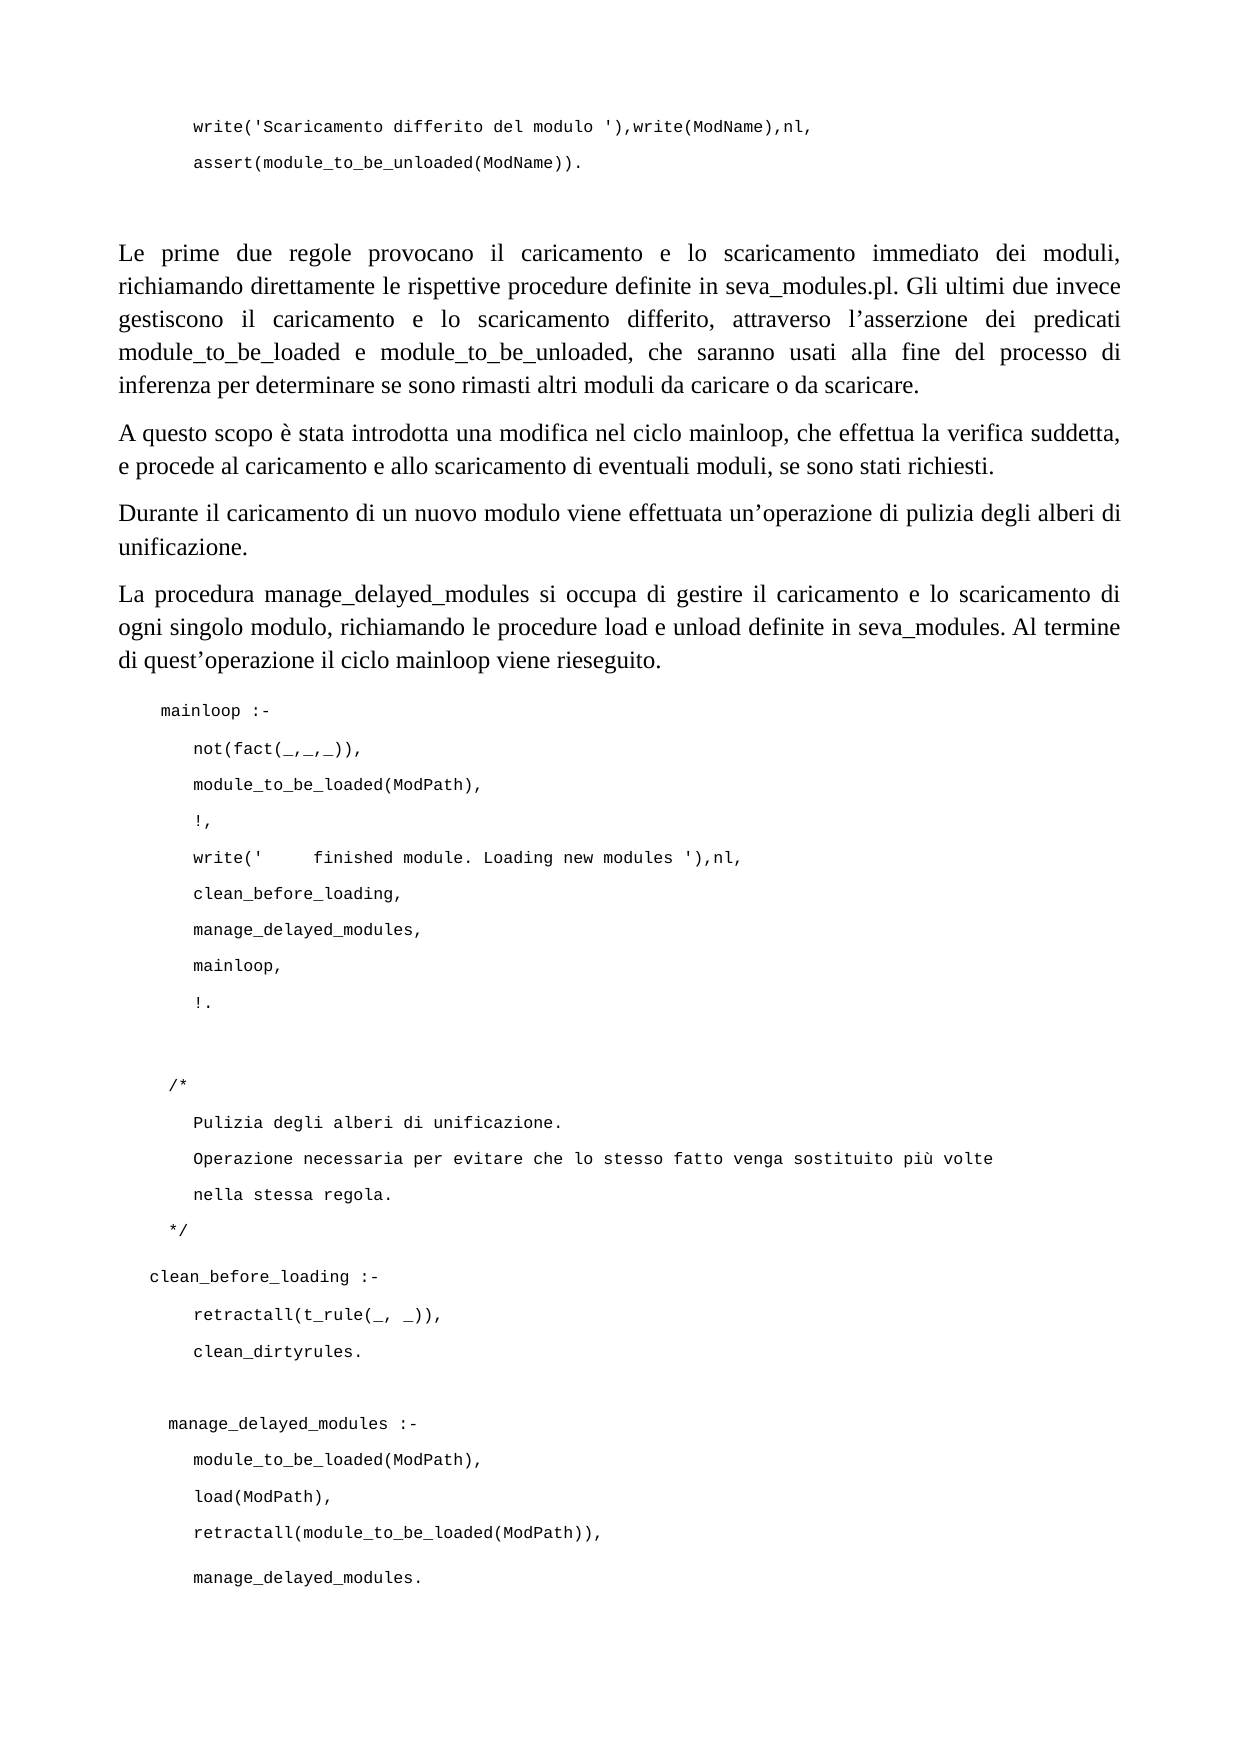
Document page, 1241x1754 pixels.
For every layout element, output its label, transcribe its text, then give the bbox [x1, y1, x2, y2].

text retractall(t_rule(_, _)), [118, 1307, 1122, 1326]
text retractall(module_to_be_loaded(ModPath)), [118, 1524, 1122, 1543]
text Operazione necessaria per evitare che lo stesso fatto venga sostituito più volte [118, 1151, 1122, 1169]
text mainloop, [118, 958, 1122, 977]
text Pulizia degli alberi di unificazione. [118, 1114, 1122, 1133]
text mainloop :- [118, 693, 1122, 722]
text Le prime due regole provocano il caricamento e lo scaricamento immediato dei moduli, richiamando direttamente le rispettive procedure definite in seva_modules.pl. Gli ultimi due invece gestiscono il caricamento e lo scaricamento differito, attraverso l’asserzione dei predicati module_to_be_loaded e module_to_be_unloaded, che saranno usati alla fine del processo di inferenza per determinare se sono rimasti altri moduli da caricare o da scaricare. [118, 238, 1122, 399]
text manage_delayed_modules, [118, 922, 1122, 941]
text write(' finished module. Loading new modules '),nl, [118, 849, 1122, 868]
text module_to_be_loaded(ModPath), [118, 777, 1122, 796]
text A questo scopo è stata introdotta una modifica nel ciclo mainloop, che effettua la verifica suddetta, e procede al caricamento e allo scaricamento di eventuali moduli, se sono stati richiesti. [118, 418, 1122, 480]
text /* [118, 1078, 1122, 1097]
text write('Scaricamento differito del modulo '),write(ModName),nl, [118, 118, 1122, 137]
text not(fact(_,_,_)), [118, 740, 1122, 759]
text module_to_be_loaded(ModPath), [118, 1452, 1122, 1471]
text Durante il caricamento di un nuovo modulo viene effettuata un’operazione di pulizia degli alberi di unificazione. [118, 498, 1122, 560]
text clean_before_loading :- [118, 1259, 1122, 1288]
text nella stessa regola. [118, 1187, 1122, 1206]
text !, [118, 813, 1122, 832]
text assert(module_to_be_unloaded(ModName)). [118, 154, 1122, 173]
text clean_before_loading, [118, 885, 1122, 904]
text manage_delayed_modules. [118, 1561, 1122, 1589]
text manage_delayed_modules :- [118, 1416, 1122, 1434]
text !. [118, 994, 1122, 1013]
text La procedura manage_delayed_modules si occupa di gestire il caricamento e lo scaricamento di ogni singolo modulo, richiamando le procedure load e unload definite in seva_modules. Al termine di quest’operazione il ciclo mainloop viene rieseguito. [118, 579, 1122, 674]
text */ [118, 1223, 1122, 1242]
text load(ModPath), [118, 1488, 1122, 1507]
text clean_dirtyrules. [118, 1343, 1122, 1362]
